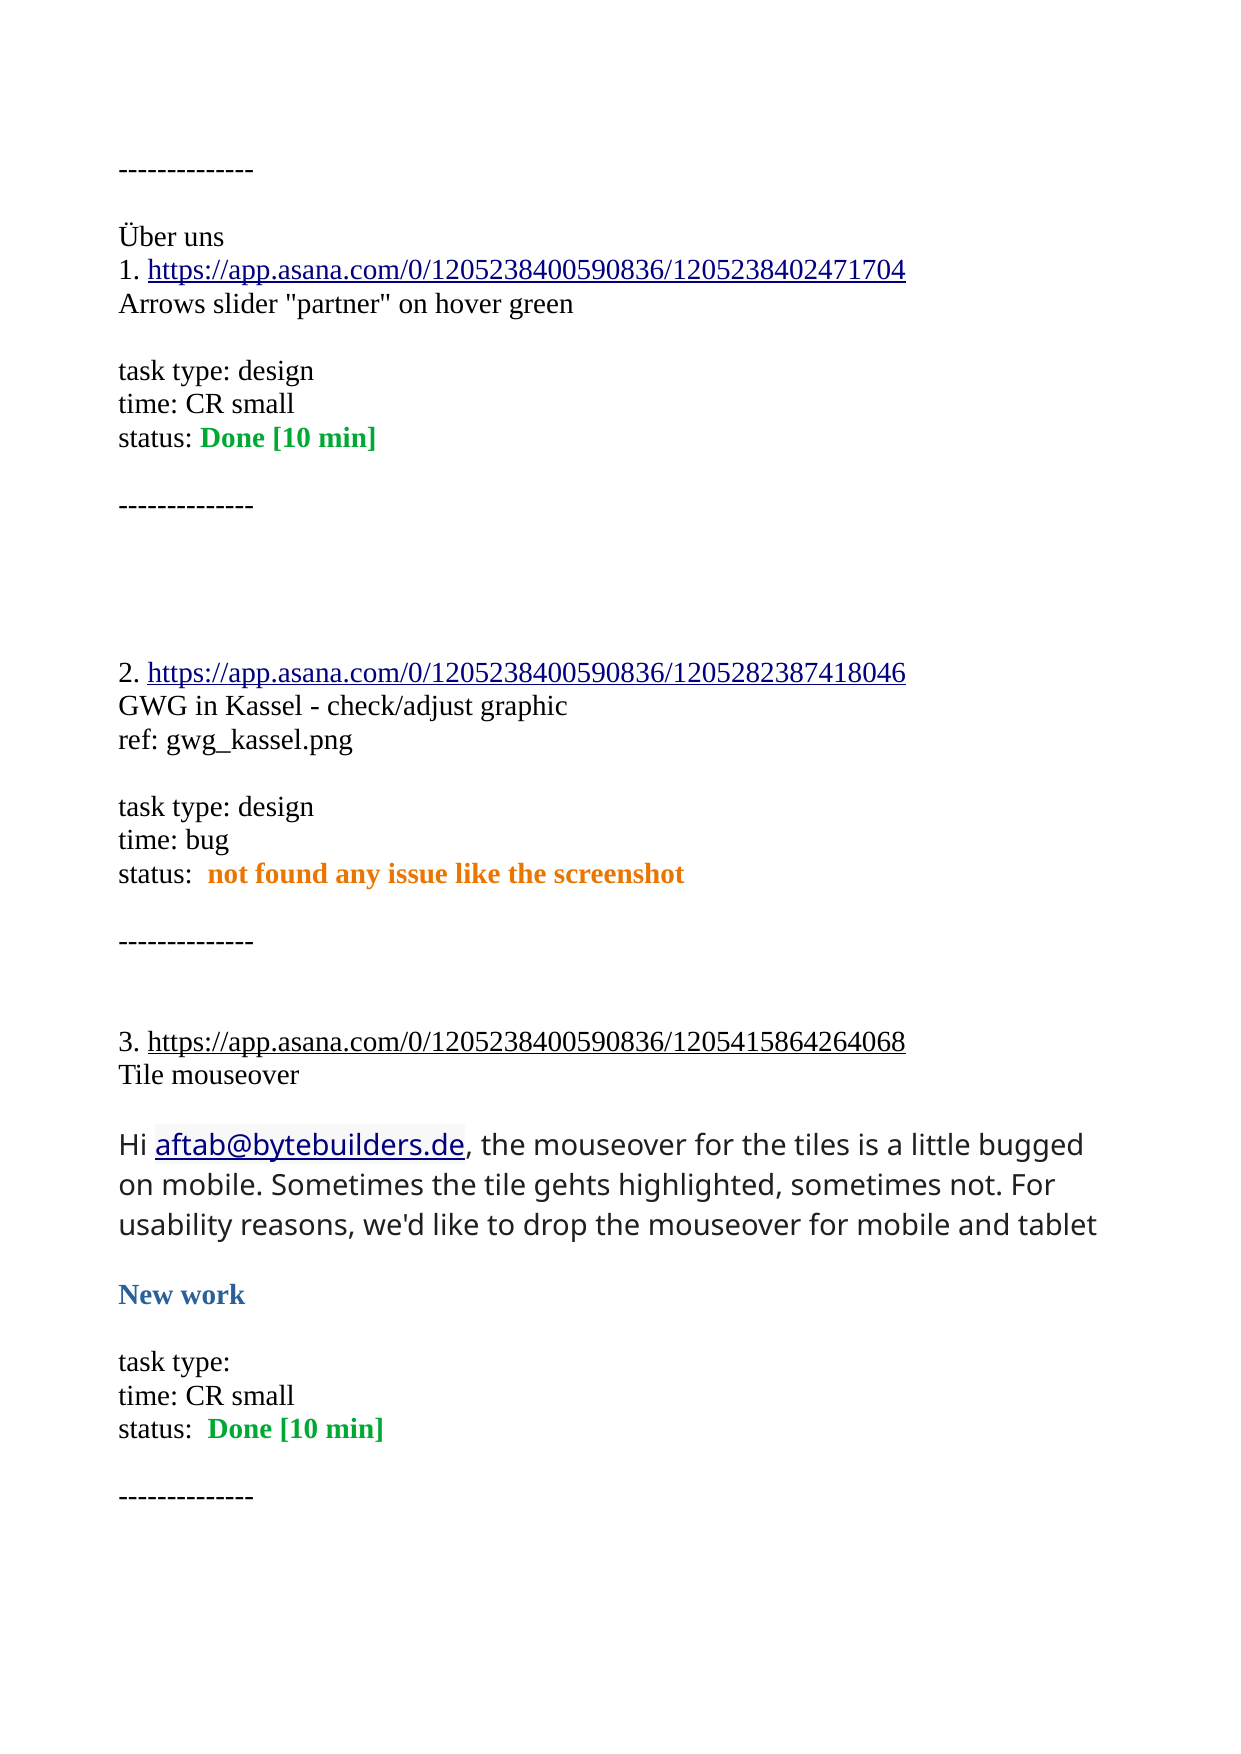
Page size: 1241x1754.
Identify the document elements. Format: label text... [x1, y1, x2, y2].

text task type: design [118, 789, 1122, 822]
text -------------- [118, 152, 1122, 185]
text task type: [118, 1344, 1122, 1378]
text status: Done [10 min] [118, 1411, 1122, 1445]
text status: Done [10 min] [118, 420, 1122, 453]
text 1. https://app.asana.com/0/1205238400590836/1205238402471704 [118, 252, 1122, 286]
text time: CR small [118, 1378, 1122, 1411]
text -------------- [118, 487, 1122, 521]
text task type: design [118, 353, 1122, 386]
text -------------- [118, 923, 1122, 957]
text New work [118, 1277, 1122, 1311]
text time: CR small [118, 386, 1122, 420]
text 3. https://app.asana.com/0/1205238400590836/1205415864264068 [118, 1024, 1122, 1057]
text time: bug [118, 822, 1122, 856]
text ref: gwg_kassel.png [118, 722, 1122, 755]
text Arrows slider "partner" on hover green [118, 286, 1122, 319]
text Über uns [118, 219, 1122, 252]
text status: not found any issue like the screenshot [118, 856, 1122, 889]
text 2. https://app.asana.com/0/12052384005908 36/1205282387418046 [118, 655, 1122, 688]
text Hi aftab@bytebuilders.de, the mouseover for the tiles is a little bugged on mobile. Sometimes the tile gehts highlighted, sometimes not. For usability reasons, we'd like to drop the mouseover for mobile and tablet [118, 1124, 1122, 1243]
text GWG in Kassel - check/adjust graphic [118, 688, 1122, 722]
text Tile mouseover [118, 1057, 1122, 1091]
text -------------- [118, 1478, 1122, 1512]
